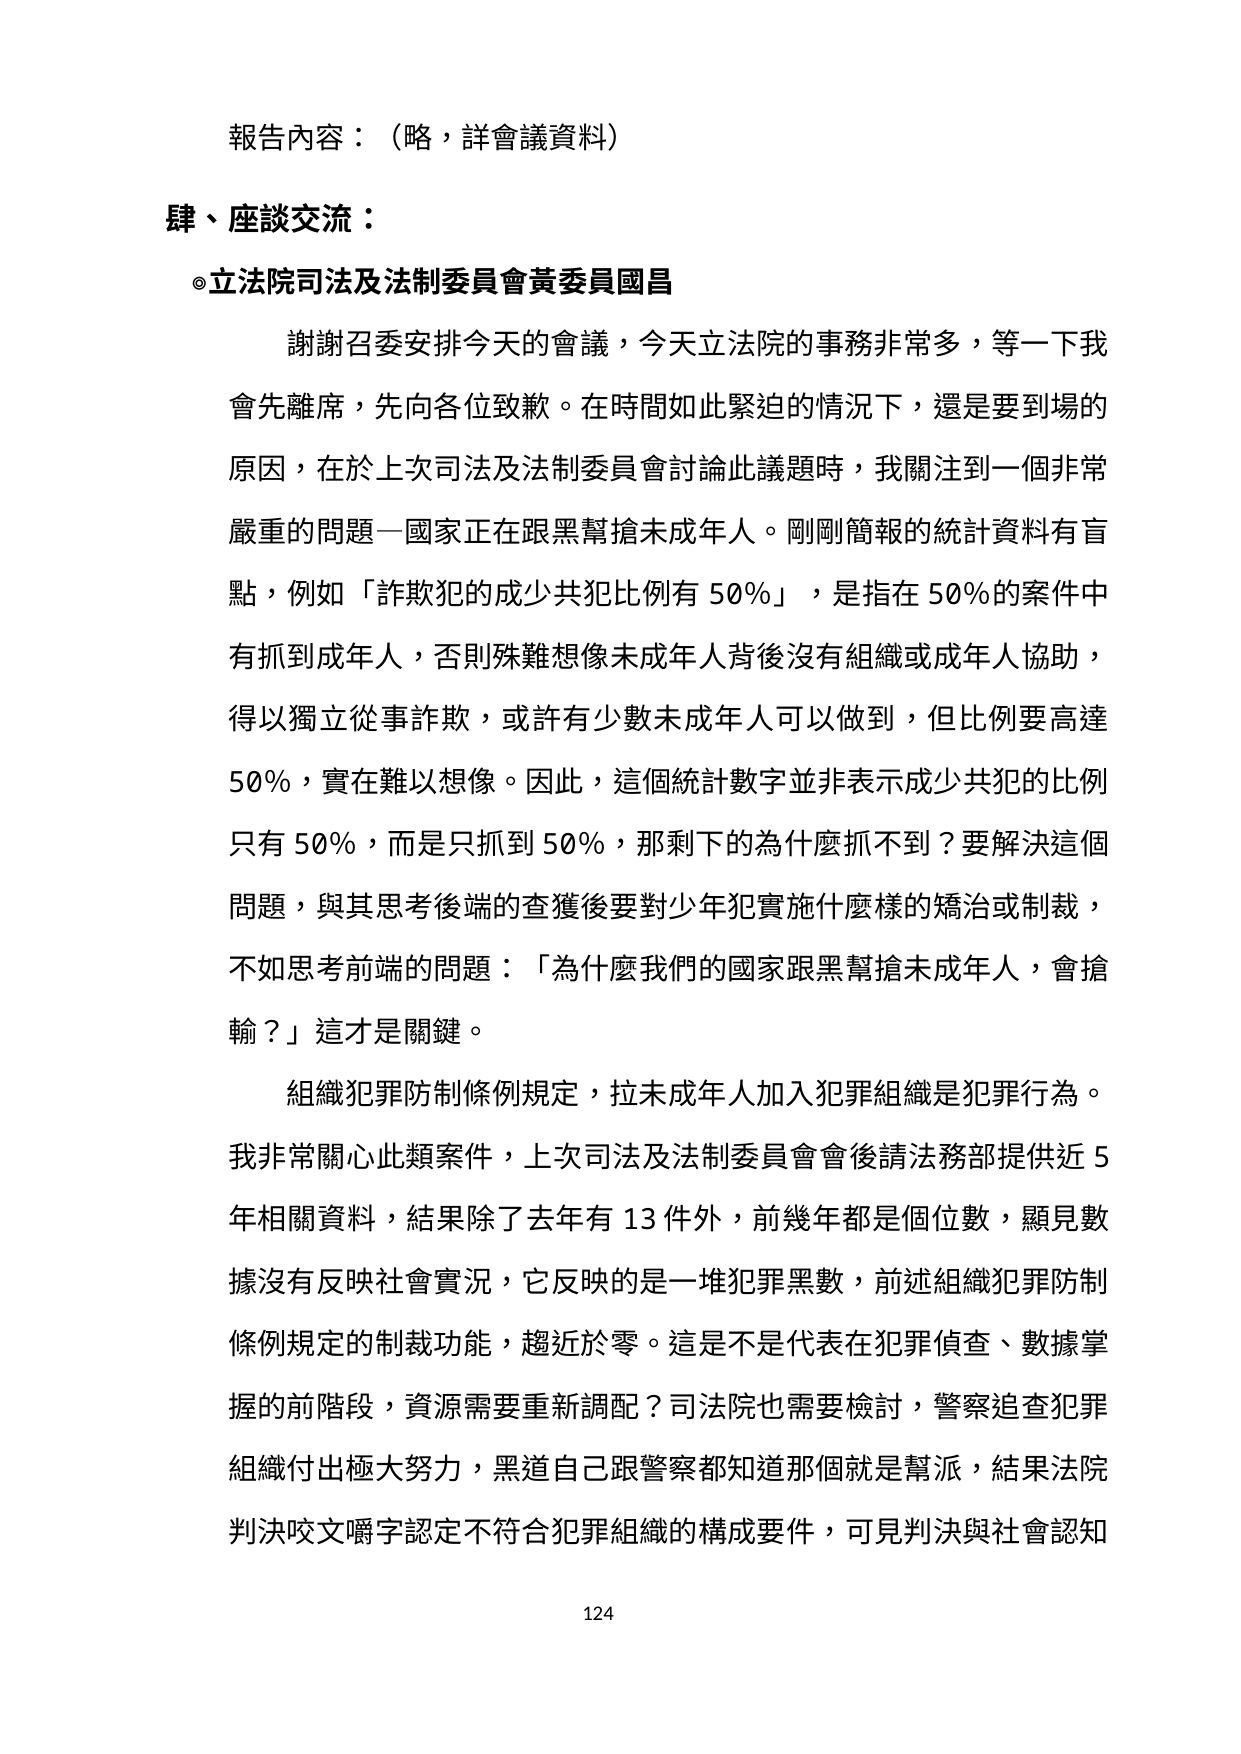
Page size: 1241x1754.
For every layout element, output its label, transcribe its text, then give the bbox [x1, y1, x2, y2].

text ◎立法院司法及法制委員會黃委員國昌 [190, 238, 1110, 300]
text 謝謝召委安排今天的會議，今天立法院的事務非常多，等一下我會先離席，先向各位致歉。在時間如此緊迫的情況下，還是要到場的原因，在於上次司法及法制委員會討論此議題時，我關注到一個非常嚴重的問題—國家正在跟黑幫搶未成年人。剛剛簡報的統計資料有盲點，例如「詐欺犯的成少共犯比例有50％」，是指在50％的案件中有抓到成年人，否則殊難想像未成年人背後沒有組織或成年人協助，得以獨立從事詐欺，或許有少數未成年人可以做到，但比例要高達50％，實在難以想像。因此，這個統計數字並非表示成少共犯的比例只有50％，而是只抓到50％，那剩下的為什麼抓不到？要解決這個問題，與其思考後端的查獲後要對少年犯實施什麼樣的矯治或制裁，不如思考前端的問題：「為什麼我們的國家跟黑幫搶未成年人，會搶輸？」這才是關鍵。 [228, 300, 1110, 1050]
text 組織犯罪防制條例規定，拉未成年人加入犯罪組織是犯罪行為。我非常關心此類案件，上次司法及法制委員會會後請法務部提供近5年相關資料，結果除了去年有13件外，前幾年都是個位數，顯見數據沒有反映社會實況，它反映的是一堆犯罪黑數，前述組織犯罪防制條例規定的制裁功能，趨近於零。這是不是代表在犯罪偵查、數據掌握的前階段，資源需要重新調配？司法院也需要檢討，警察追查犯罪組織付出極大努力，黑道自己跟警察都知道那個就是幫派，結果法院判決咬文嚼字認定不符合犯罪組織的構成要件，可見判決與社會認知 [228, 1050, 1110, 1550]
text 肆、座談交流： [165, 175, 1110, 238]
text 報告內容：（略，詳會議資料） [228, 94, 1110, 157]
